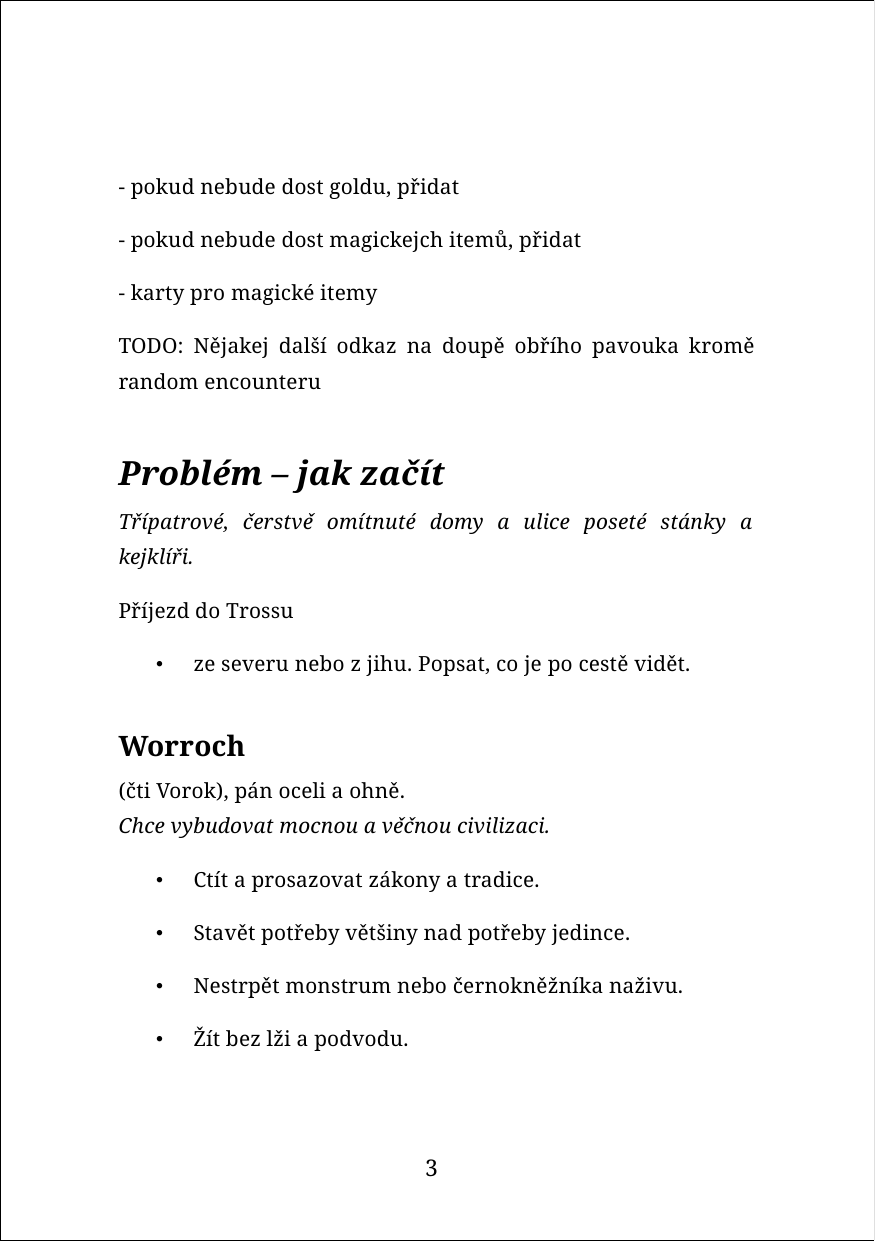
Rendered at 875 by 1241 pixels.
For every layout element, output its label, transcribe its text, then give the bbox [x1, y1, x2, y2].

list Ctít a prosazovat zákony a tradice. [156, 865, 756, 893]
text Příjezd do Trossu [118, 596, 756, 624]
list ze severu nebo z jihu. Popsat, co je po cestě vidět. [156, 649, 756, 677]
subtitle Problém – jak začít [118, 450, 756, 495]
text - pokud nebude dost goldu, přidat [118, 172, 756, 200]
text TODO: Nějakej další odkaz na doupě obřího pavouka kromě random encounteru [118, 331, 756, 395]
list Žít bez lži a podvodu. [156, 1024, 756, 1053]
text - pokud nebude dost magickejch itemů, přidat [118, 225, 756, 253]
list Stavět potřeby většiny nad potřeby jedince. [156, 918, 756, 946]
text - karty pro magické itemy [118, 278, 756, 307]
text Třípatrové, čerstvě omítnuté domy a ulice poseté stánky a kejklíři. [118, 507, 756, 571]
text (čti Vorok), pán oceli a ohně. Chce vybudovat mocnou a věčnou civilizaci. [118, 776, 756, 840]
list Nestrpět monstrum nebo černokněžníka naživu. [156, 971, 756, 999]
subtitle Worroch [118, 726, 756, 764]
